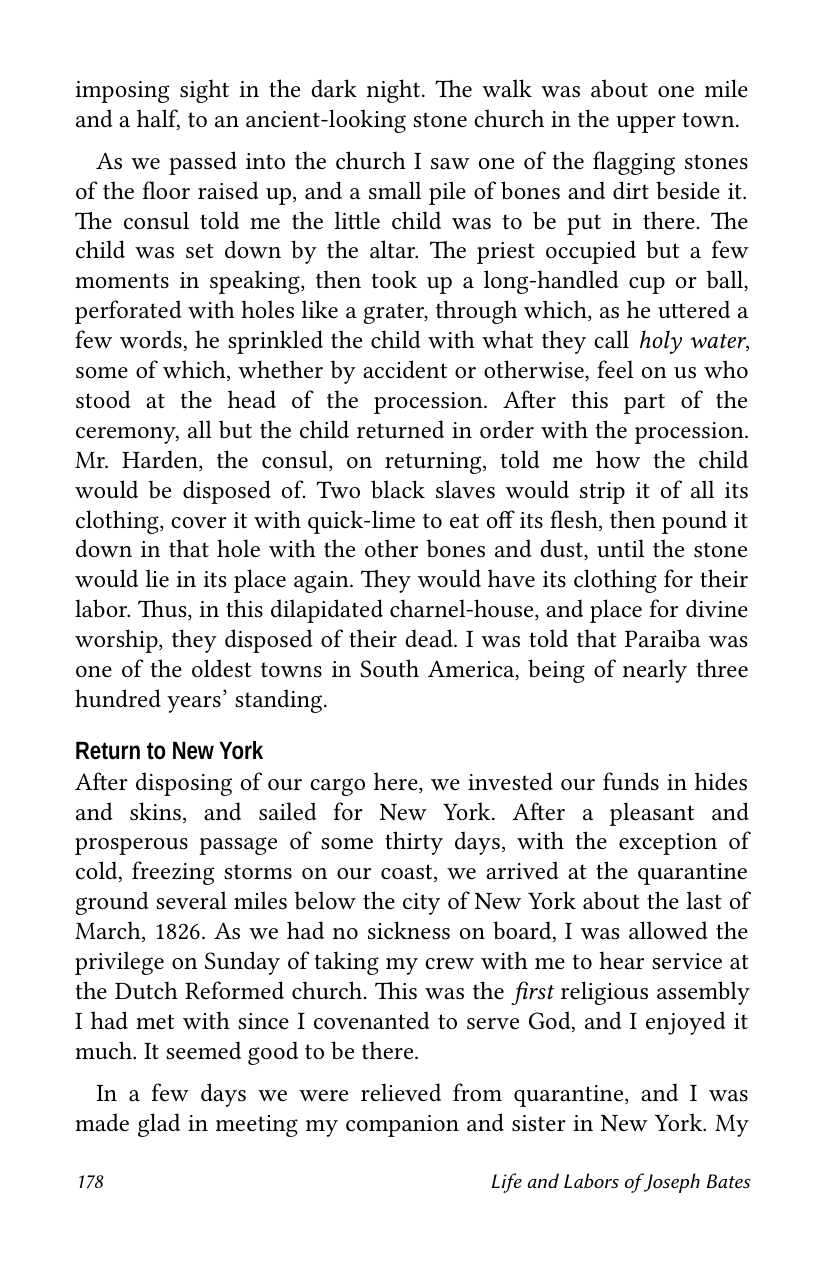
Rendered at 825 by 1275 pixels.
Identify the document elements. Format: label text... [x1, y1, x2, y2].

text After disposing of our cargo here, we invested our funds in hides and skins, and sailed for New York. After a pleasant and prosperous passage of some thirty days, with the exception of cold, freezing storms on our coast, we arrived at the quarantine ground several miles below the city of New York about the last of March, 1826. As we had no sickness on board, I was allowed the privilege on Sunday of taking my crew with me to hear service at the Dutch Reformed church. This was the first religious assembly I had met with since I covenanted to serve God, and I enjoyed it much. It seemed good to be there. [75, 768, 750, 1065]
text imposing sight in the dark night. The walk was about one mile and a half, to an ancient-looking stone church in the upper town. [75, 75, 750, 133]
subtitle Return to New York [75, 736, 750, 764]
text In a few days we were relieved from quarantine, and I was made glad in meeting my companion and sister in New York. My [75, 1079, 750, 1137]
text As we passed into the church I saw one of the flagging stones of the floor raised up, and a small pile of bones and dirt beside it. The consul told me the little child was to be put in there. The child was set down by the altar. The priest occupied but a few moments in speaking, then took up a long-handled cup or ball, perforated with holes like a grater, through which, as he uttered a few words, he sprinkled the child with what they call holy water, some of which, whether by accident or otherwise, feel on us who stood at the head of the procession. After this part of the ceremony, all but the child returned in order with the procession. Mr. Harden, the consul, on returning, told me how the child would be disposed of. Two black slaves would strip it of all its clothing, cover it with quick-lime to eat off its flesh, then pound it down in that hole with the other bones and dust, until the stone would lie in its place again. They would have its clothing for their labor. Thus, in this dilapidated charnel-house, and place for divine worship, they disposed of their dead. I was told that Paraiba was one of the oldest towns in South America, being of nearly three hundred years’ standing. [75, 147, 750, 713]
